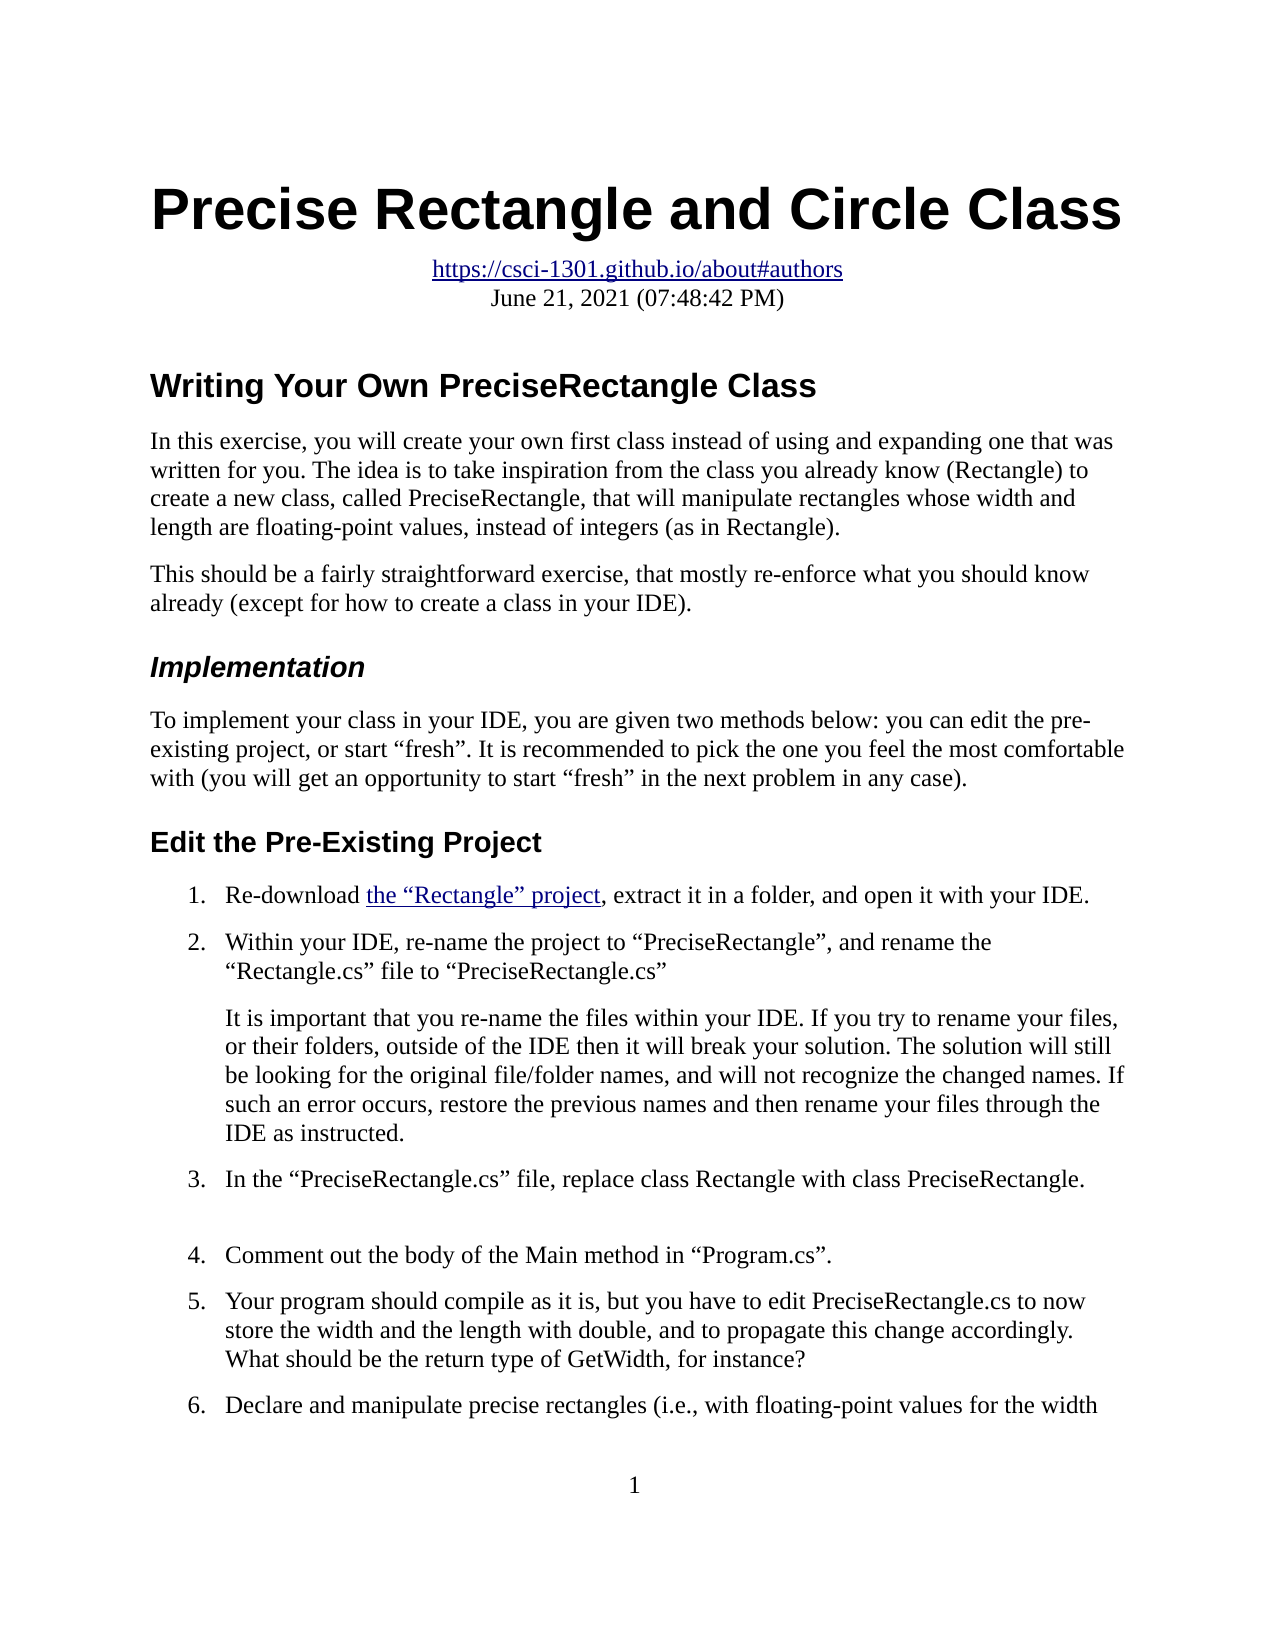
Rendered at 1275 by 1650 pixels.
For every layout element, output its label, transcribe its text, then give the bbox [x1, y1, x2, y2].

text To implement your class in your IDE, you are given two methods below: you can edit the pre-existing project, or start “fresh”. It is recommended to pick the one you feel the most comfortable with (you will get an opportunity to start “fresh” in the next problem in any case). [150, 705, 1125, 792]
subtitle Implementation [150, 650, 1125, 684]
subtitle Writing Your Own PreciseRectangle Class [150, 366, 1125, 404]
list Your program should compile as it is, but you have to edit PreciseRectangle.cs to now store the width and the length with double, and to propagate this change accordingly. What should be the return type of GetWidth, for instance? [187, 1286, 1125, 1373]
list Within your IDE, re-name the project to “PreciseRectangle”, and rename the “Rectangle.cs” file to “PreciseRectangle.cs” [187, 927, 1125, 985]
list In the “PreciseRectangle.cs” file, replace class Rectangle with class PreciseRectangle. [187, 1164, 1125, 1222]
text June 21, 2021 (07:48:42 PM) [150, 283, 1125, 312]
title Precise Rectangle and Circle Class [150, 175, 1125, 242]
text In this exercise, you will create your own first class instead of using and expanding one that was written for you. The idea is to take inspiration from the class you already know (Rectangle) to create a new class, called PreciseRectangle, that will manipulate rectangles whose width and length are floating-point values, instead of integers (as in Rectangle). [150, 426, 1125, 541]
text https://csci-1301.github.io/about#authors [150, 254, 1125, 283]
list It is important that you re-name the files within your IDE. If you try to rename your files, or their folders, outside of the IDE then it will break your solution. The solution will still be looking for the original file/folder names, and will not recognize the changed names. If such an error occurs, restore the previous names and then rename your files through the IDE as instructed. [187, 1003, 1125, 1146]
text This should be a fairly straightforward exercise, that mostly re-enforce what you should know already (except for how to create a class in your IDE). [150, 559, 1125, 616]
list Comment out the body of the Main method in “Program.cs”. [187, 1240, 1125, 1268]
list Declare and manipulate precise rectangles (i.e., with floating-point values for the width [187, 1391, 1125, 1419]
list Re-download the “Rectangle” project, extract it in a folder, and open it with your IDE. [187, 881, 1125, 909]
subtitle Edit the Pre-Existing Project [150, 826, 1125, 859]
